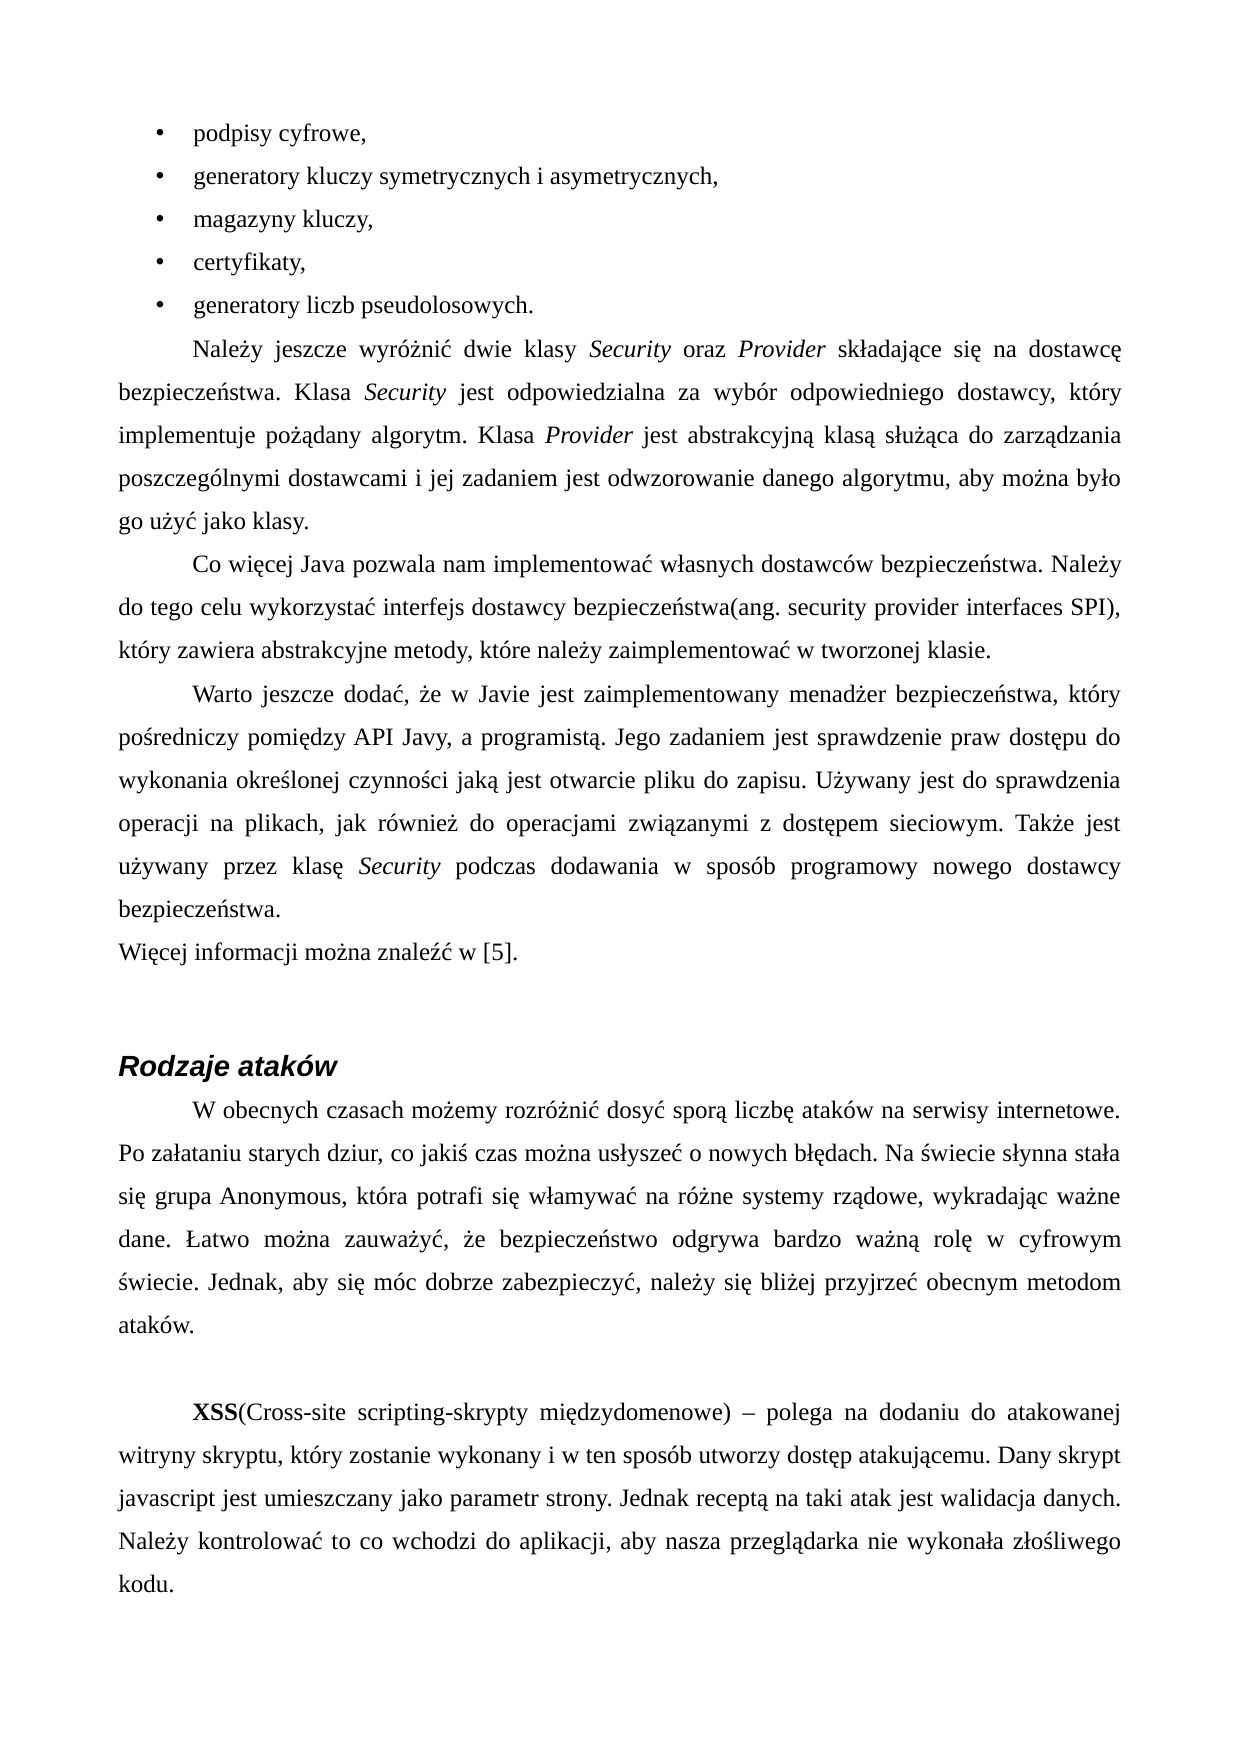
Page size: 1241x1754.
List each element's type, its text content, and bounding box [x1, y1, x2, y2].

text W obecnych czasach możemy rozróżnić dosyć sporą liczbę ataków na serwisy internetowe. Po załataniu starych dziur, co jakiś czas można usłyszeć o nowych błędach. Na świecie słynna stała się grupa Anonymous, która potrafi się włamywać na różne systemy rządowe, wykradając ważne dane. Łatwo można zauważyć, że bezpieczeństwo odgrywa bardzo ważną rolę w cyfrowym świecie. Jednak, aby się móc dobrze zabezpieczyć, należy się bliżej przyjrzeć obecnym metodom ataków. [118, 1095, 1122, 1339]
list generatory kluczy symetrycznych i asymetrycznych, [156, 161, 1122, 190]
text Należy jeszcze wyróżnić dwie klasy Security oraz Provider składające się na dostawcę bezpieczeństwa. Klasa Security jest odpowiedzialna za wybór odpowiedniego dostawcy, który implementuje pożądany algorytm. Klasa Provider jest abstrakcyjną klasą służąca do zarządzania poszczególnymi dostawcami i jej zadaniem jest odwzorowanie danego algorytmu, aby można było go użyć jako klasy. [118, 334, 1122, 535]
list generatory liczb pseudolosowych. [156, 291, 1122, 319]
text Co więcej Java pozwala nam implementować własnych dostawców bezpieczeństwa. Należy do tego celu wykorzystać interfejs dostawcy bezpieczeństwa(ang. security provider interfaces SPI), który zawiera abstrakcyjne metody, które należy zaimplementować w tworzonej klasie. [118, 549, 1122, 664]
list podpisy cyfrowe, [156, 118, 1122, 147]
text XSS(Cross-site scripting-skrypty międzydomenowe) – polega na dodaniu do atakowanej witryny skryptu, który zostanie wykonany i w ten sposób utworzy dostęp atakującemu. Dany skrypt javascript jest umieszczany jako parametr strony. Jednak receptą na taki atak jest walidacja danych. Należy kontrolować to co wchodzi do aplikacji, aby nasza przeglądarka nie wykonała złośliwego kodu. [118, 1397, 1122, 1598]
text Warto jeszcze dodać, że w Javie jest zaimplementowany menadżer bezpieczeństwa, który pośredniczy pomiędzy API Javy, a programistą. Jego zadaniem jest sprawdzenie praw dostępu do wykonania określonej czynności jaką jest otwarcie pliku do zapisu. Używany jest do sprawdzenia operacji na plikach, jak również do operacjami związanymi z dostępem sieciowym. Także jest używany przez klasę Security podczas dodawania w sposób programowy nowego dostawcy bezpieczeństwa. [118, 679, 1122, 923]
text Więcej informacji można znaleźć w [5]. [118, 937, 1122, 966]
list magazyny kluczy, [156, 204, 1122, 233]
subtitle Rodzaje ataków [118, 1049, 1122, 1082]
list certyfikaty, [156, 247, 1122, 276]
